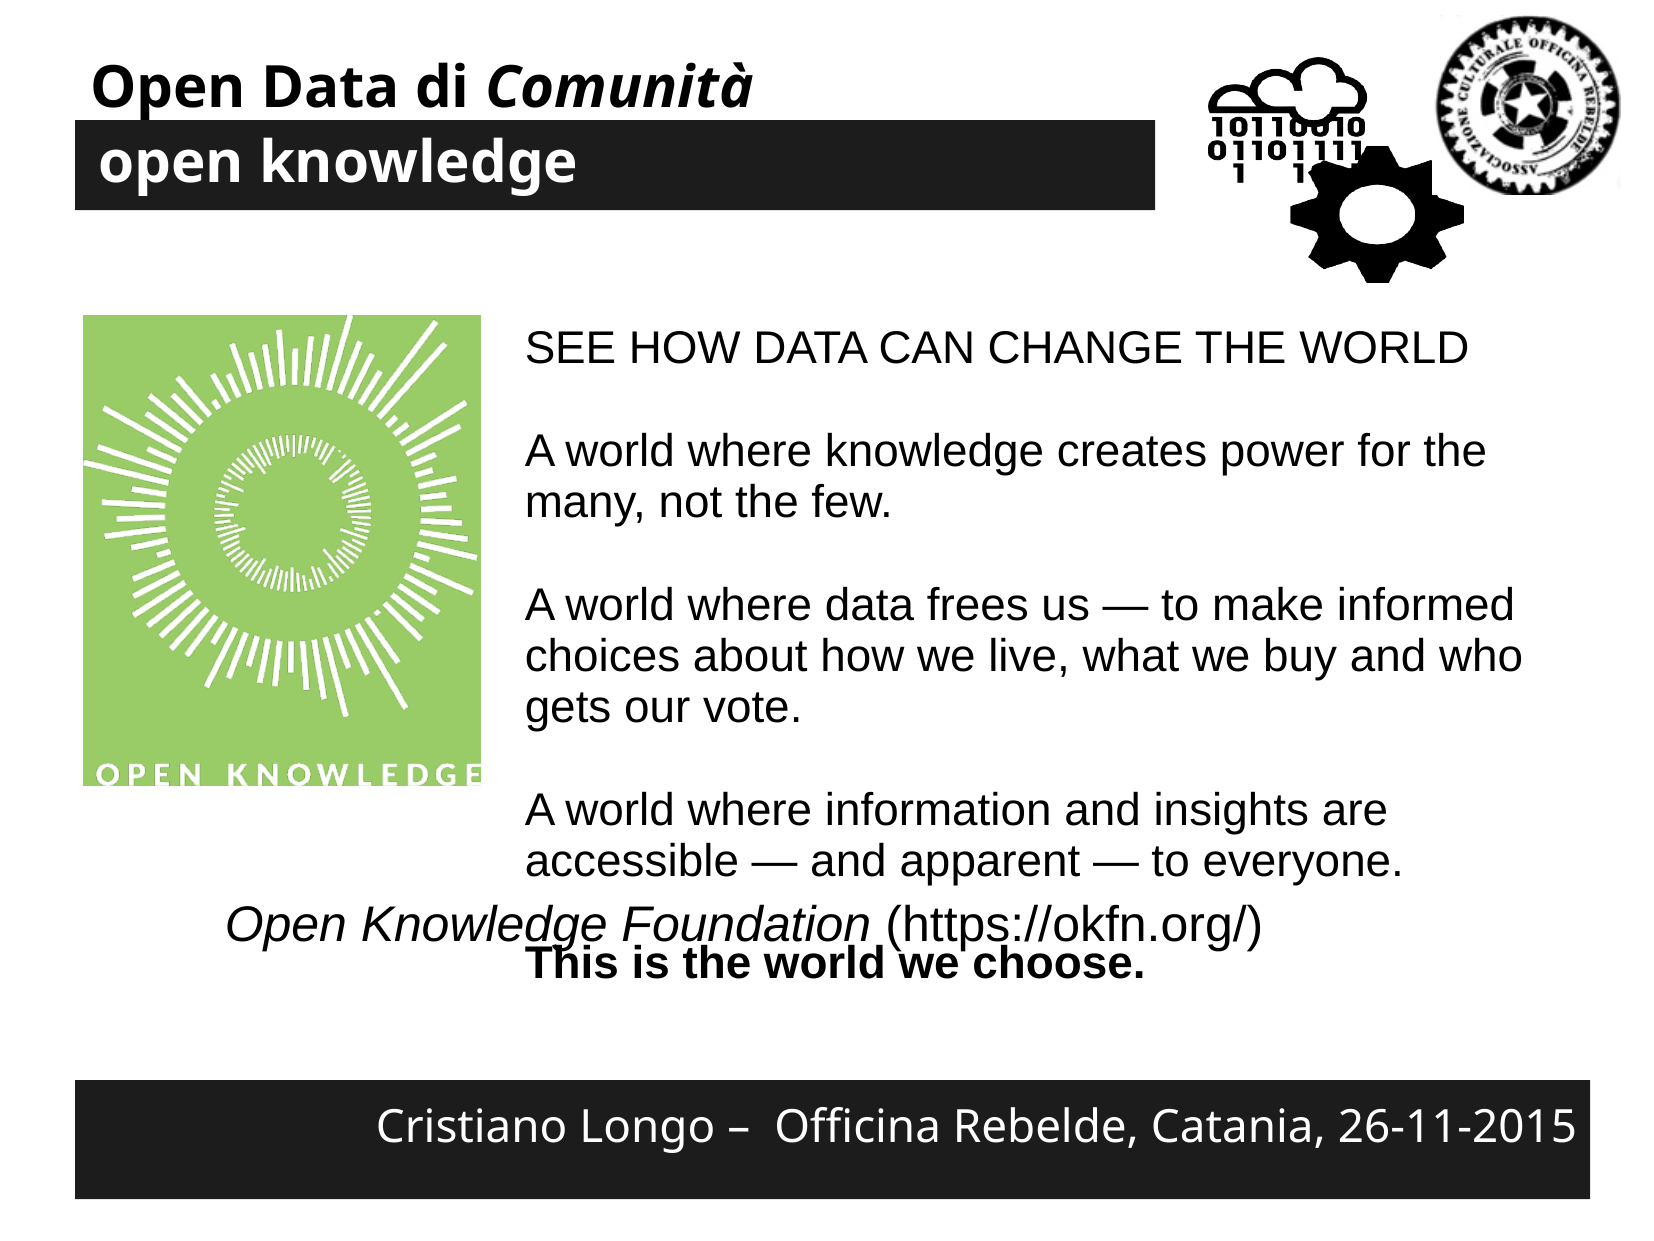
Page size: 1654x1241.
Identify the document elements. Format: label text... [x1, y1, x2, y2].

picture [83, 314, 481, 787]
list Cristiano Longo – Officina Rebelde, Catania, 26-11-2015 [75, 1080, 1591, 1200]
text_box Open Knowledge Foundation (https://okfn.org/) [210, 888, 1381, 961]
text_box SEE HOW DATA CAN CHANGE THE WORLD A world where knowledge creates power for the many, not the few. A world where data frees us — to make informed choices about how we live, what we buy and who gets our vote. A world where information and insights are accessible — and apparent — to everyone. This is the world we choose. [510, 315, 1591, 997]
list open knowledge [75, 120, 1156, 211]
picture [1208, 15, 1621, 283]
list Open Data di Comunità [75, 45, 1325, 166]
